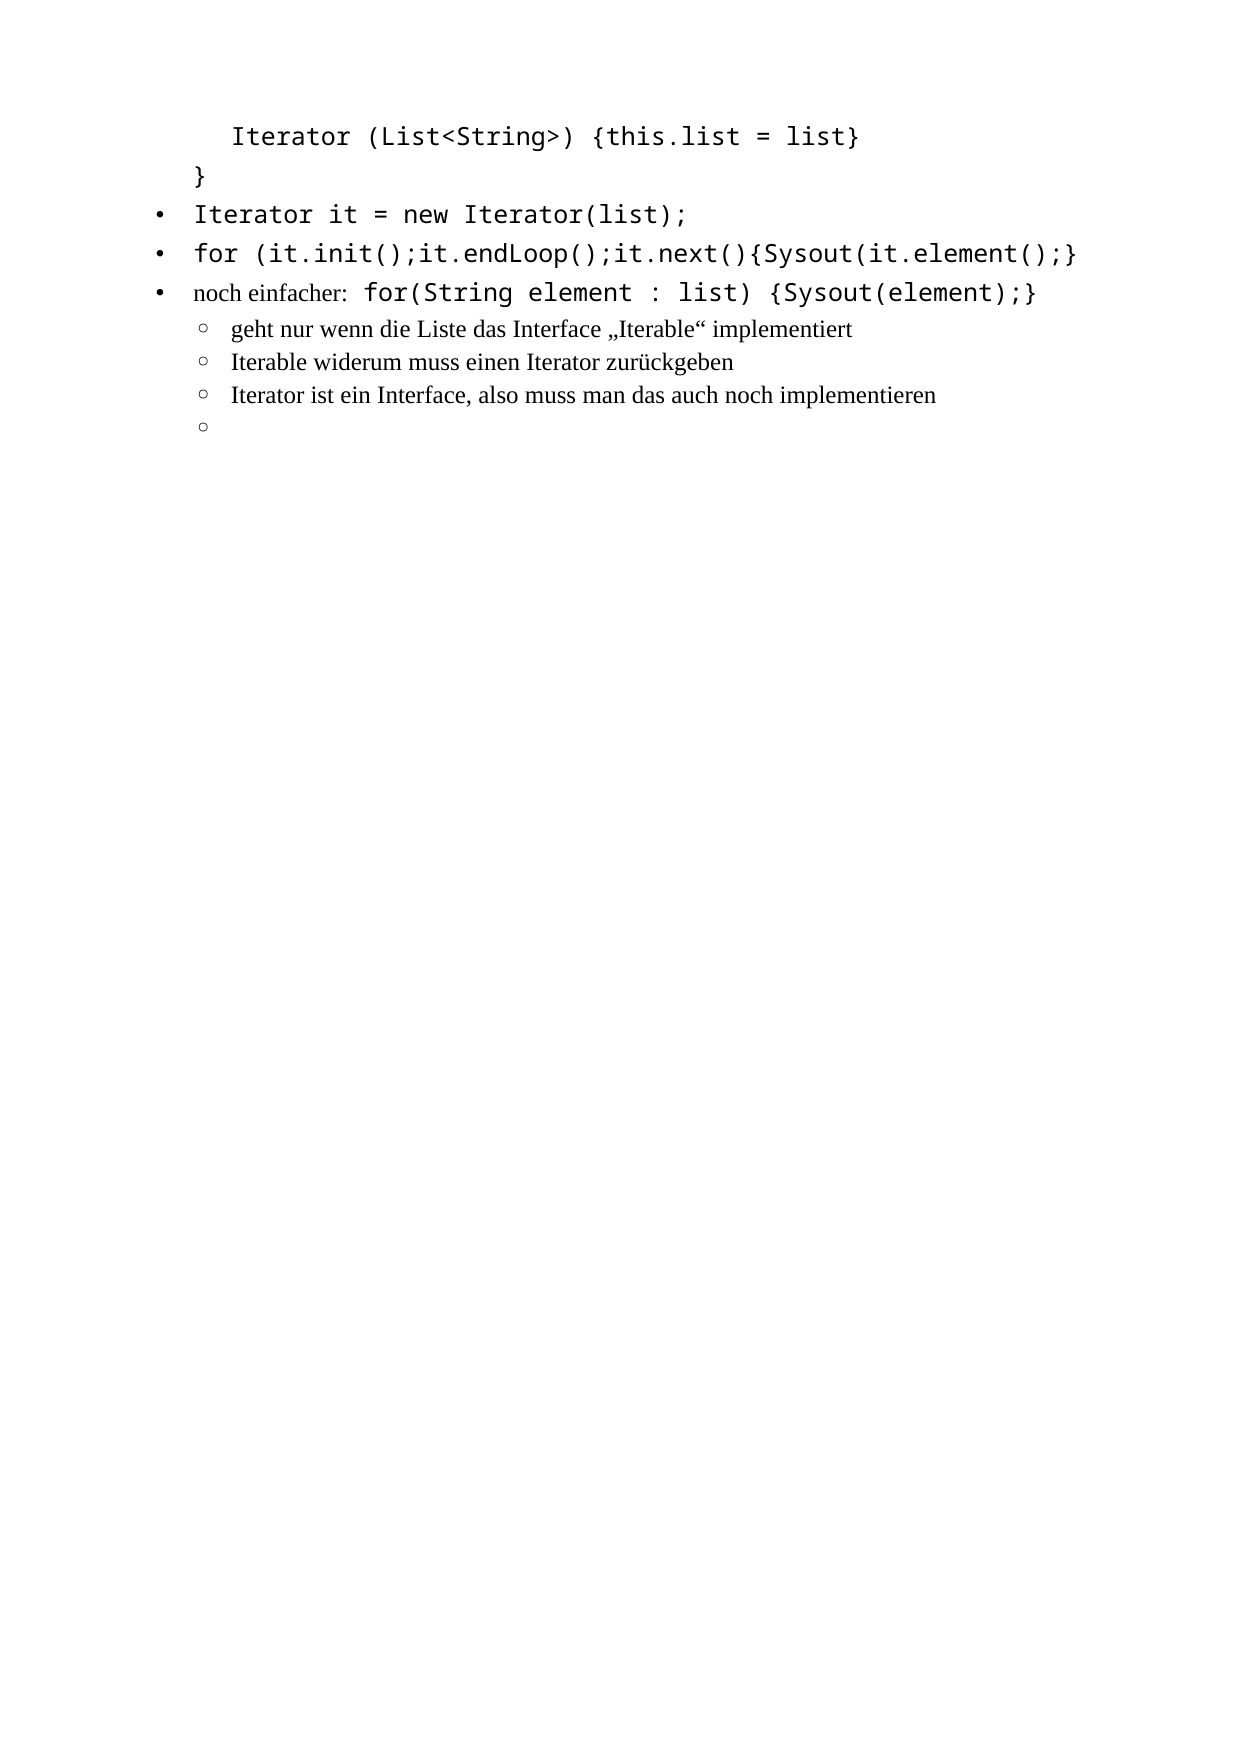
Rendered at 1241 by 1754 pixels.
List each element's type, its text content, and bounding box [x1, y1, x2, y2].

list geht nur wenn die Liste das Interface „Iterable“ implementiert [193, 314, 1122, 343]
list Iterable widerum muss einen Iterator zurückgeben [193, 347, 1122, 376]
list Iterator (List<String>) {this.list = list} [193, 118, 1122, 152]
list Iterator ist ein Interface, also muss man das auch noch implementieren [193, 380, 1122, 409]
list noch einfacher: for(String element : list) {Sysout(element);} [156, 275, 1122, 309]
list for (it.init();it.endLoop();it.next(){Sysout(it.element();} [156, 236, 1122, 270]
text } [118, 157, 1122, 191]
list Iterator it = new Iterator(list); [156, 196, 1122, 231]
